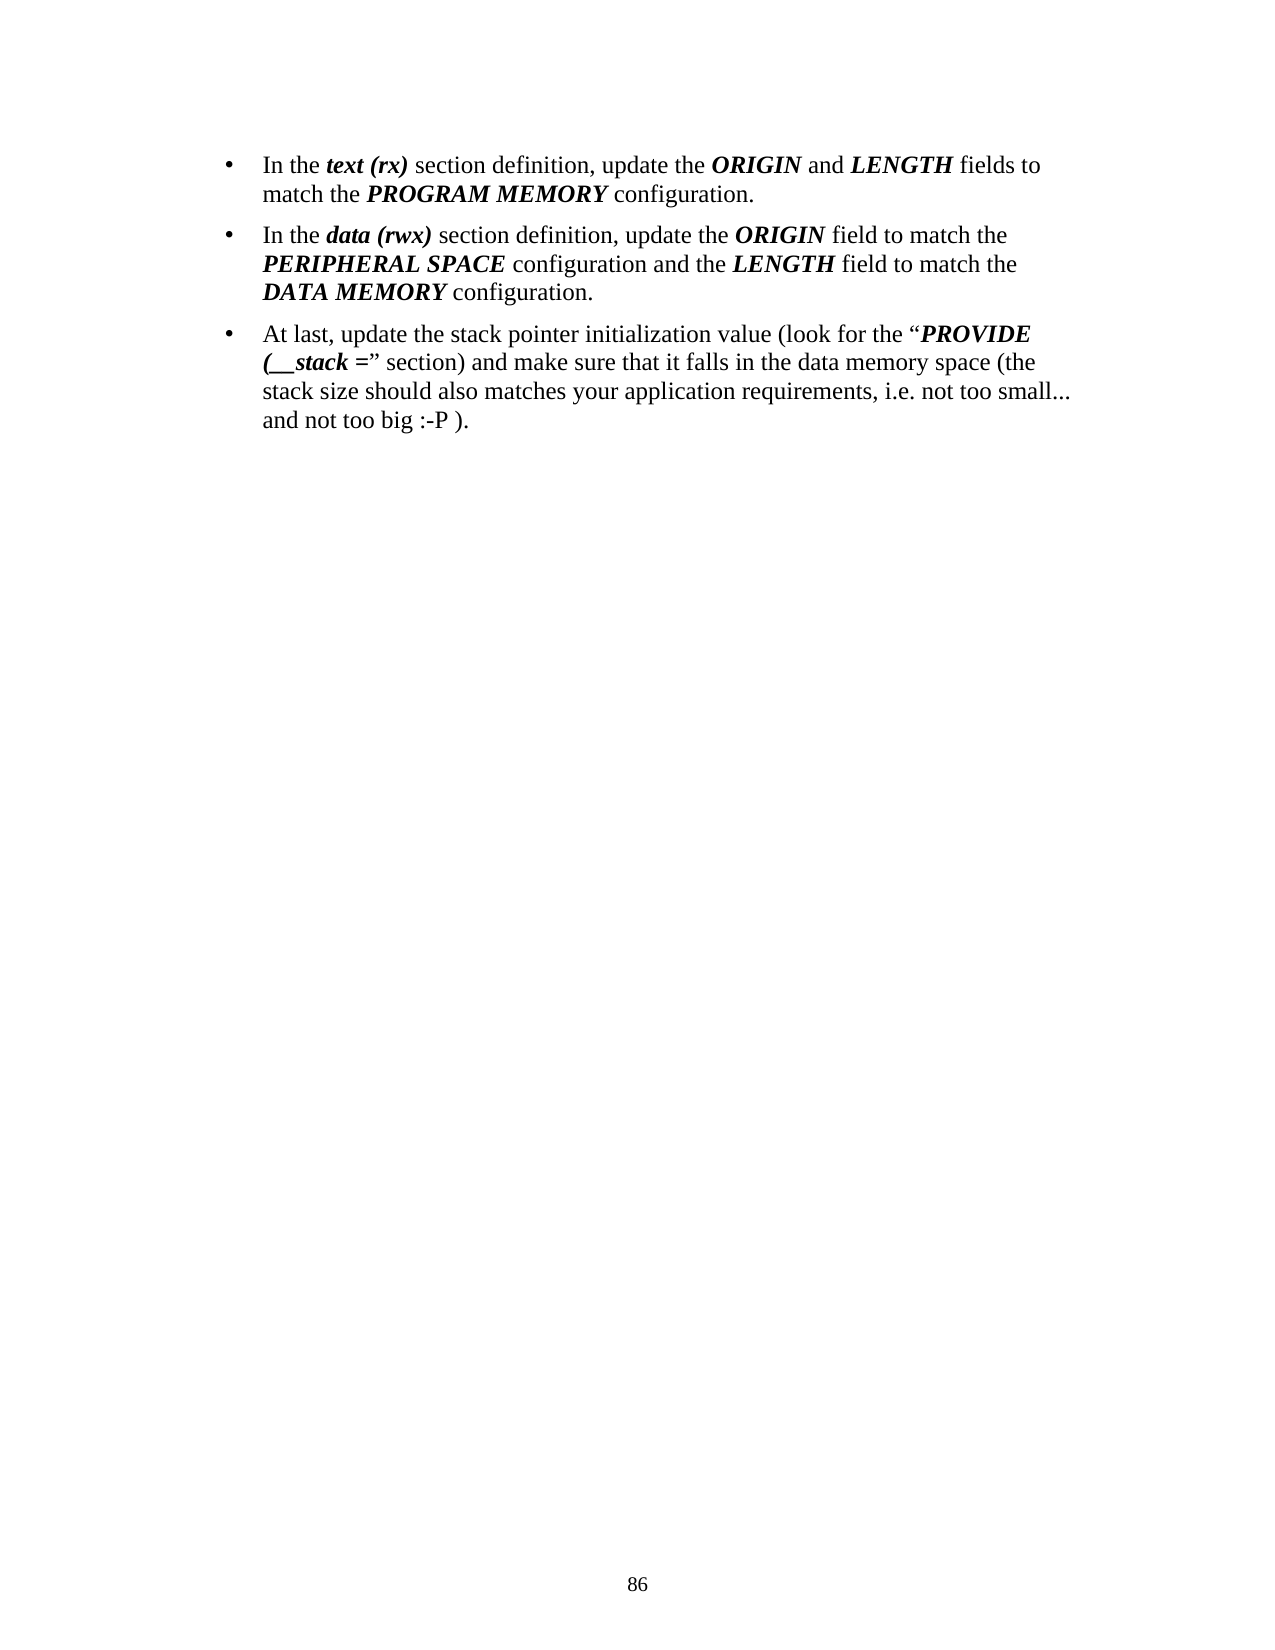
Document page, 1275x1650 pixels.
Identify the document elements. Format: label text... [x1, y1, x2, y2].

list In the text (rx) section definition, update the ORIGIN and LENGTH fields to match the PROGRAM MEMORY configuration. [225, 150, 1088, 207]
list In the data (rwx) section definition, update the ORIGIN field to match the PERIPHERAL SPACE configuration and the LENGTH field to match the DATA MEMORY configuration. [225, 220, 1088, 306]
list At last, update the stack pointer initialization value (look for the “PROVIDE (__stack =” section) and make sure that it falls in the data memory space (the stack size should also matches your application requirements, i.e. not too small... and not too big :-P ). [225, 319, 1088, 434]
